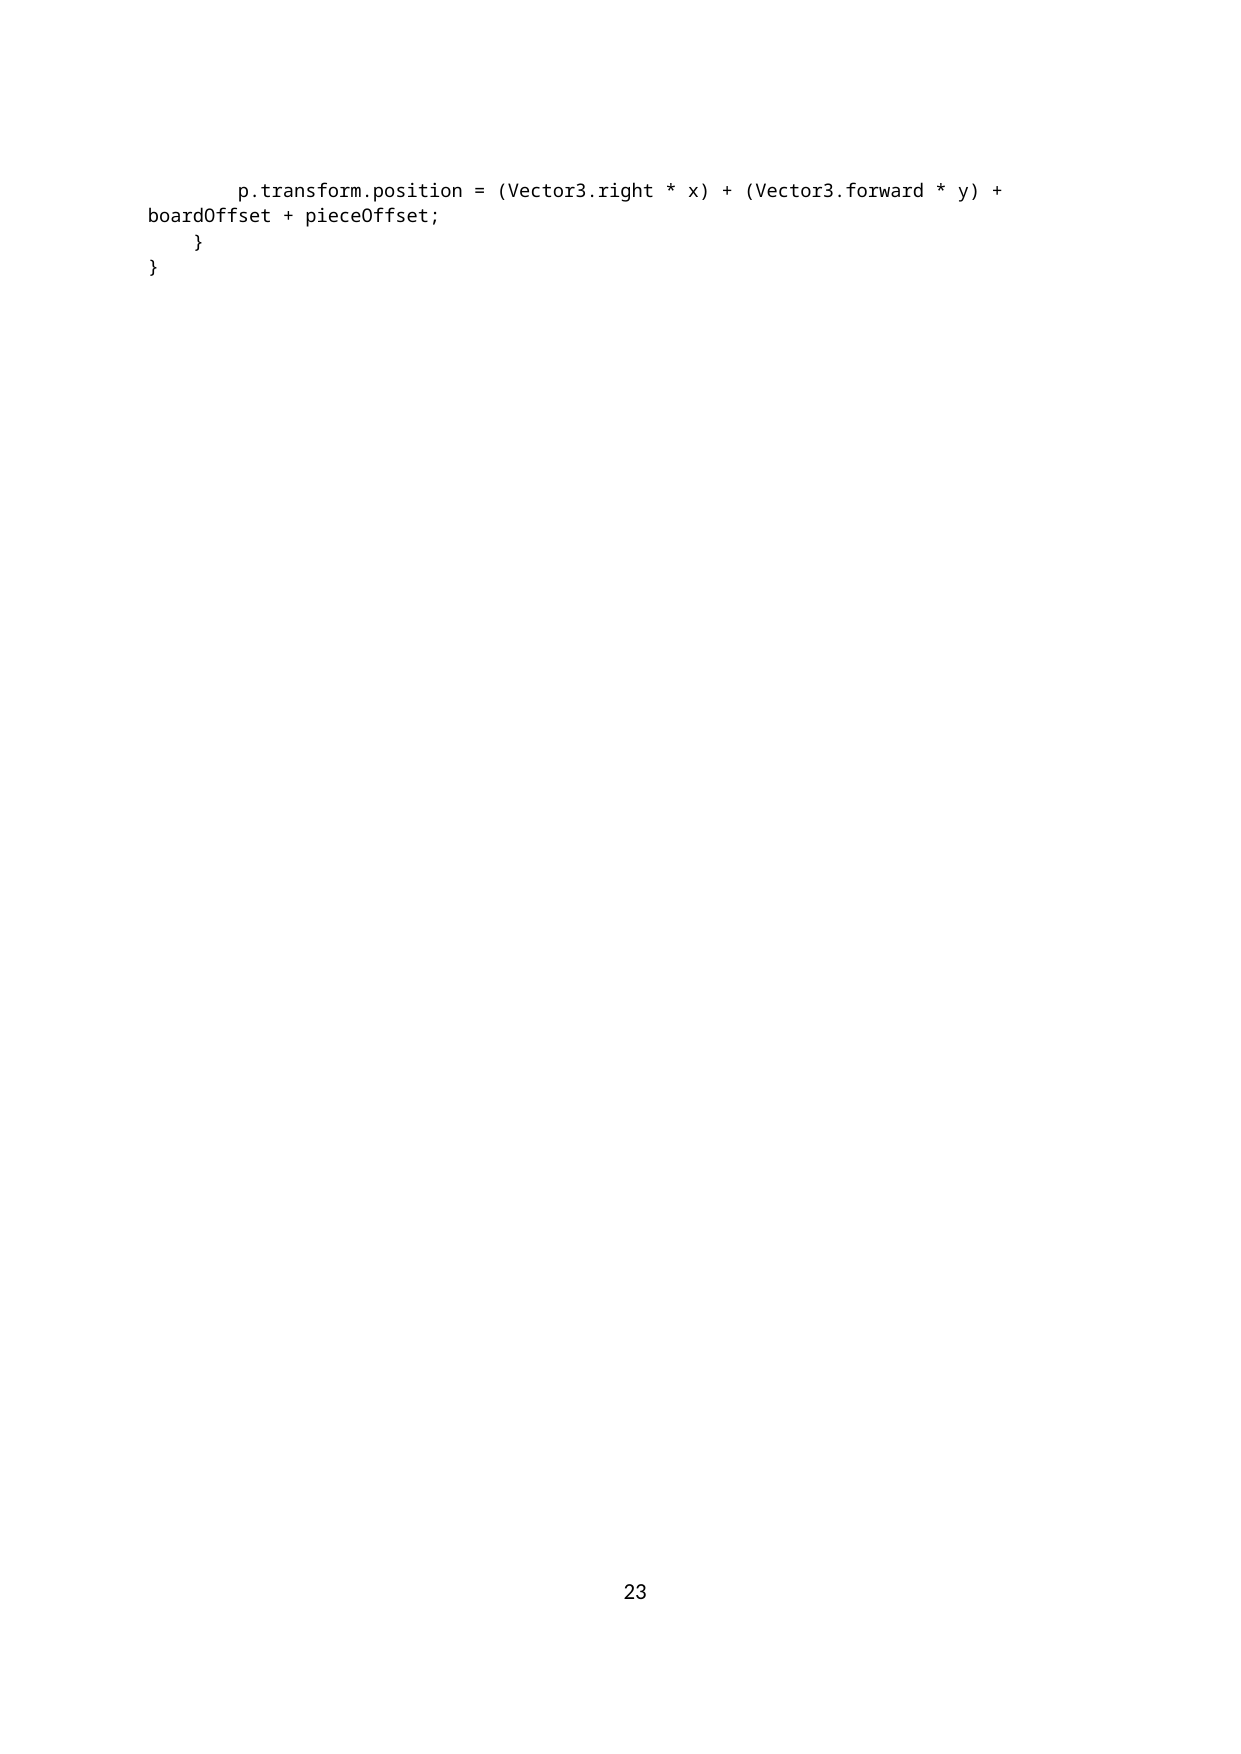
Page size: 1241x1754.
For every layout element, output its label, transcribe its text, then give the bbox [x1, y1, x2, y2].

text p.transform.position = (Vector3.right * x) + (Vector3.forward * y) + boardOffset + pieceOffset; [148, 177, 1122, 228]
text } [148, 228, 1122, 254]
text } [148, 254, 1122, 279]
